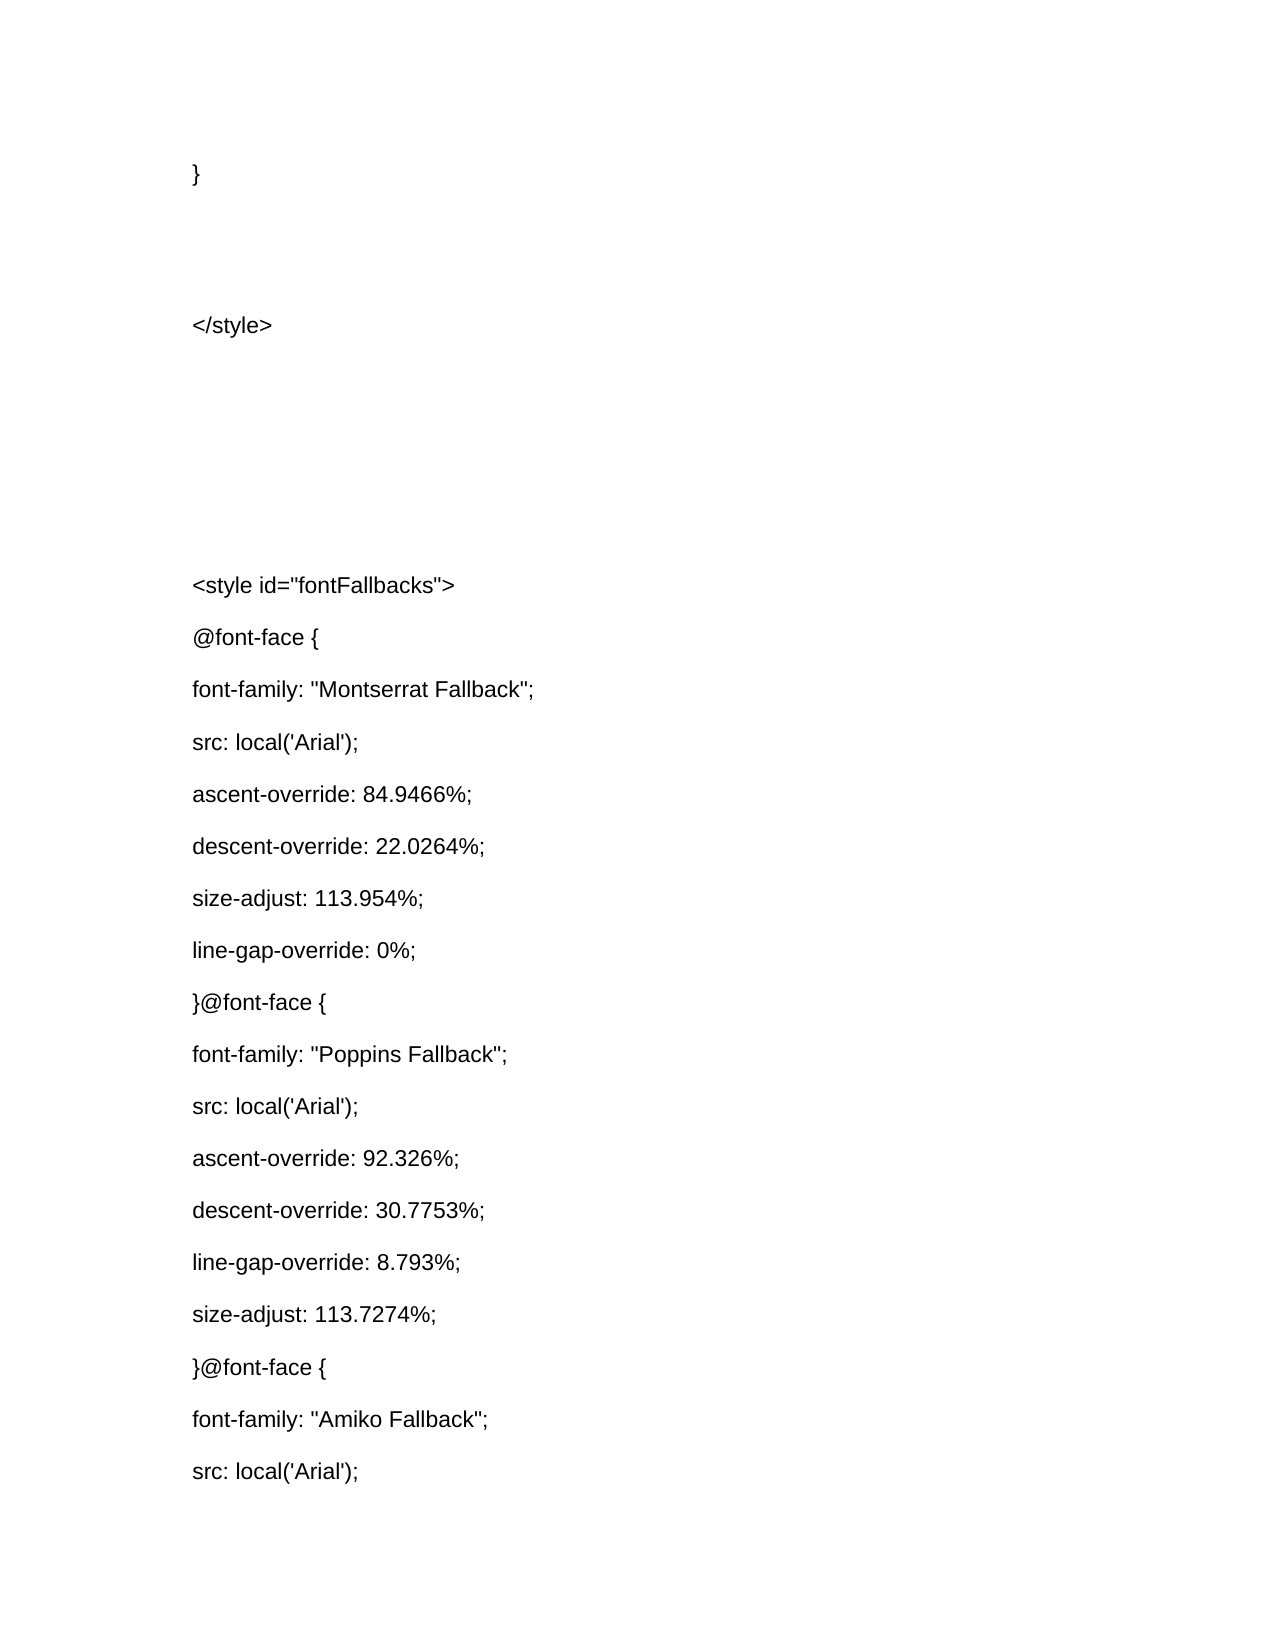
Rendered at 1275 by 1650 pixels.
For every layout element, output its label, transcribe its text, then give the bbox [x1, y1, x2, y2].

table_cell [150, 1135, 182, 1187]
table_cell line-gap-override: 8.793%; [182, 1239, 1125, 1291]
table_cell [182, 202, 1125, 254]
table_cell [150, 406, 182, 458]
table_cell [150, 354, 182, 406]
table_cell descent-override: 22.0264%; [182, 822, 1125, 874]
table_cell [150, 458, 182, 510]
table_cell [150, 1239, 182, 1291]
table_cell [150, 1031, 182, 1083]
table_cell [150, 614, 182, 666]
table_cell [150, 1447, 182, 1499]
table_cell [182, 458, 1125, 510]
table_cell [150, 510, 182, 562]
table_cell [150, 150, 182, 202]
table_cell [150, 1343, 182, 1395]
table_cell [150, 926, 182, 978]
table_cell [150, 718, 182, 770]
table_cell [182, 510, 1125, 562]
table_cell [150, 562, 182, 614]
table_cell [150, 822, 182, 874]
table_cell [150, 770, 182, 822]
table_cell src: local('Arial'); [182, 718, 1125, 770]
table_cell [150, 1187, 182, 1239]
table_cell </style> [182, 301, 1125, 353]
table_cell [150, 301, 182, 353]
table_cell [182, 254, 1125, 301]
table_cell font-family: "Montserrat Fallback"; [182, 666, 1125, 718]
table_cell @font-face { [182, 614, 1125, 666]
table_cell [150, 979, 182, 1031]
table_cell ascent-override: 84.9466%; [182, 770, 1125, 822]
table_cell src: local('Arial'); [182, 1447, 1125, 1499]
table_cell descent-override: 30.7753%; [182, 1187, 1125, 1239]
table_cell }@font-face { [182, 979, 1125, 1031]
table_cell }@font-face { [182, 1343, 1125, 1395]
table_cell src: local('Arial'); [182, 1083, 1125, 1135]
table_cell <style id="fontFallbacks"> [182, 562, 1125, 614]
table_cell font-family: "Poppins Fallback"; [182, 1031, 1125, 1083]
table_cell ascent-override: 92.326%; [182, 1135, 1125, 1187]
table_cell [182, 354, 1125, 406]
table_cell [182, 406, 1125, 458]
table_cell } [182, 150, 1125, 202]
table_cell [150, 1083, 182, 1135]
table_cell [150, 202, 182, 254]
table_cell size-adjust: 113.7274%; [182, 1291, 1125, 1343]
table_cell size-adjust: 113.954%; [182, 874, 1125, 926]
table_cell [150, 874, 182, 926]
table_cell [150, 254, 182, 301]
table_cell line-gap-override: 0%; [182, 926, 1125, 978]
table_cell [150, 1395, 182, 1447]
table_cell [150, 1291, 182, 1343]
table_cell [150, 666, 182, 718]
table_cell font-family: "Amiko Fallback"; [182, 1395, 1125, 1447]
